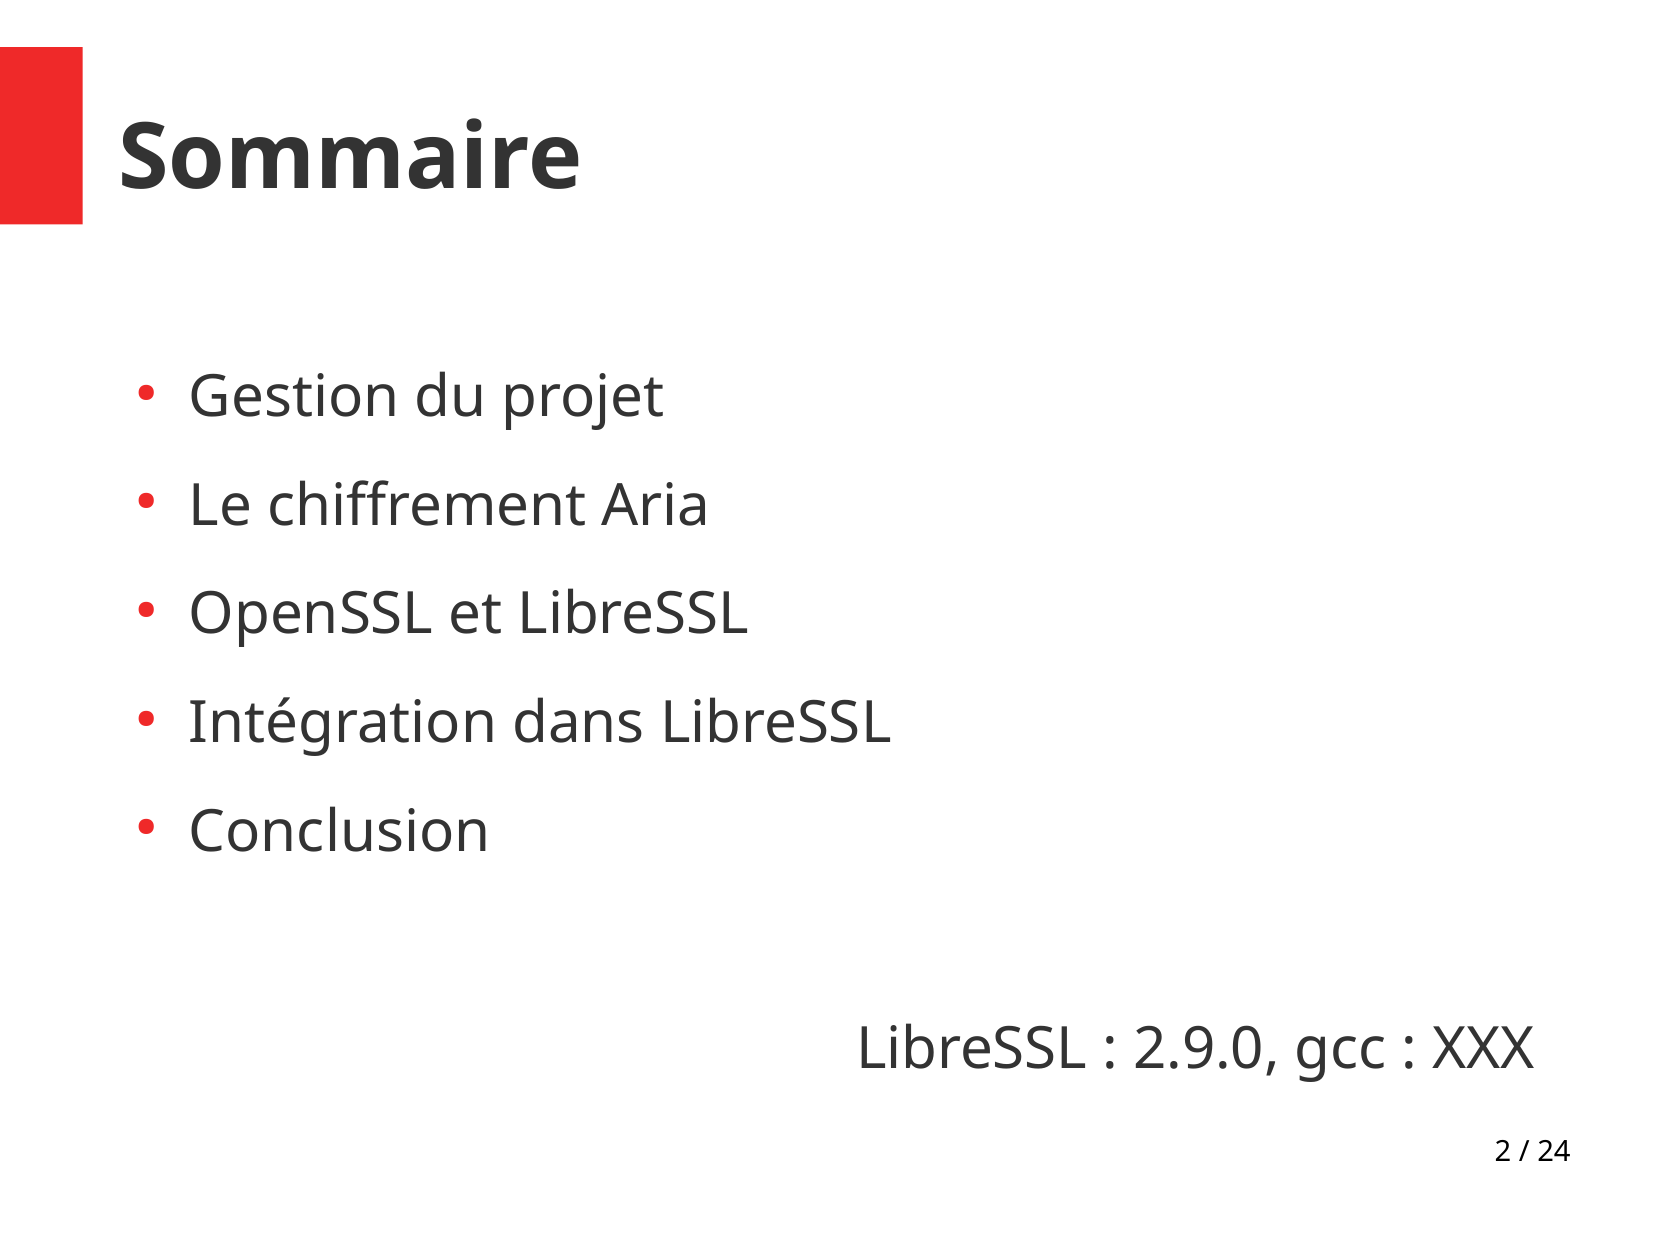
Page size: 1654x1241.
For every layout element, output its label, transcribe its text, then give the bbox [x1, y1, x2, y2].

list Gestion du projet Le chiffrement Aria OpenSSL et LibreSSL Intégration dans LibreSSL Conclusion LibreSSL : 2.9.0, gcc : XXX [118, 354, 1536, 1074]
title Sommaire [118, 45, 1571, 260]
